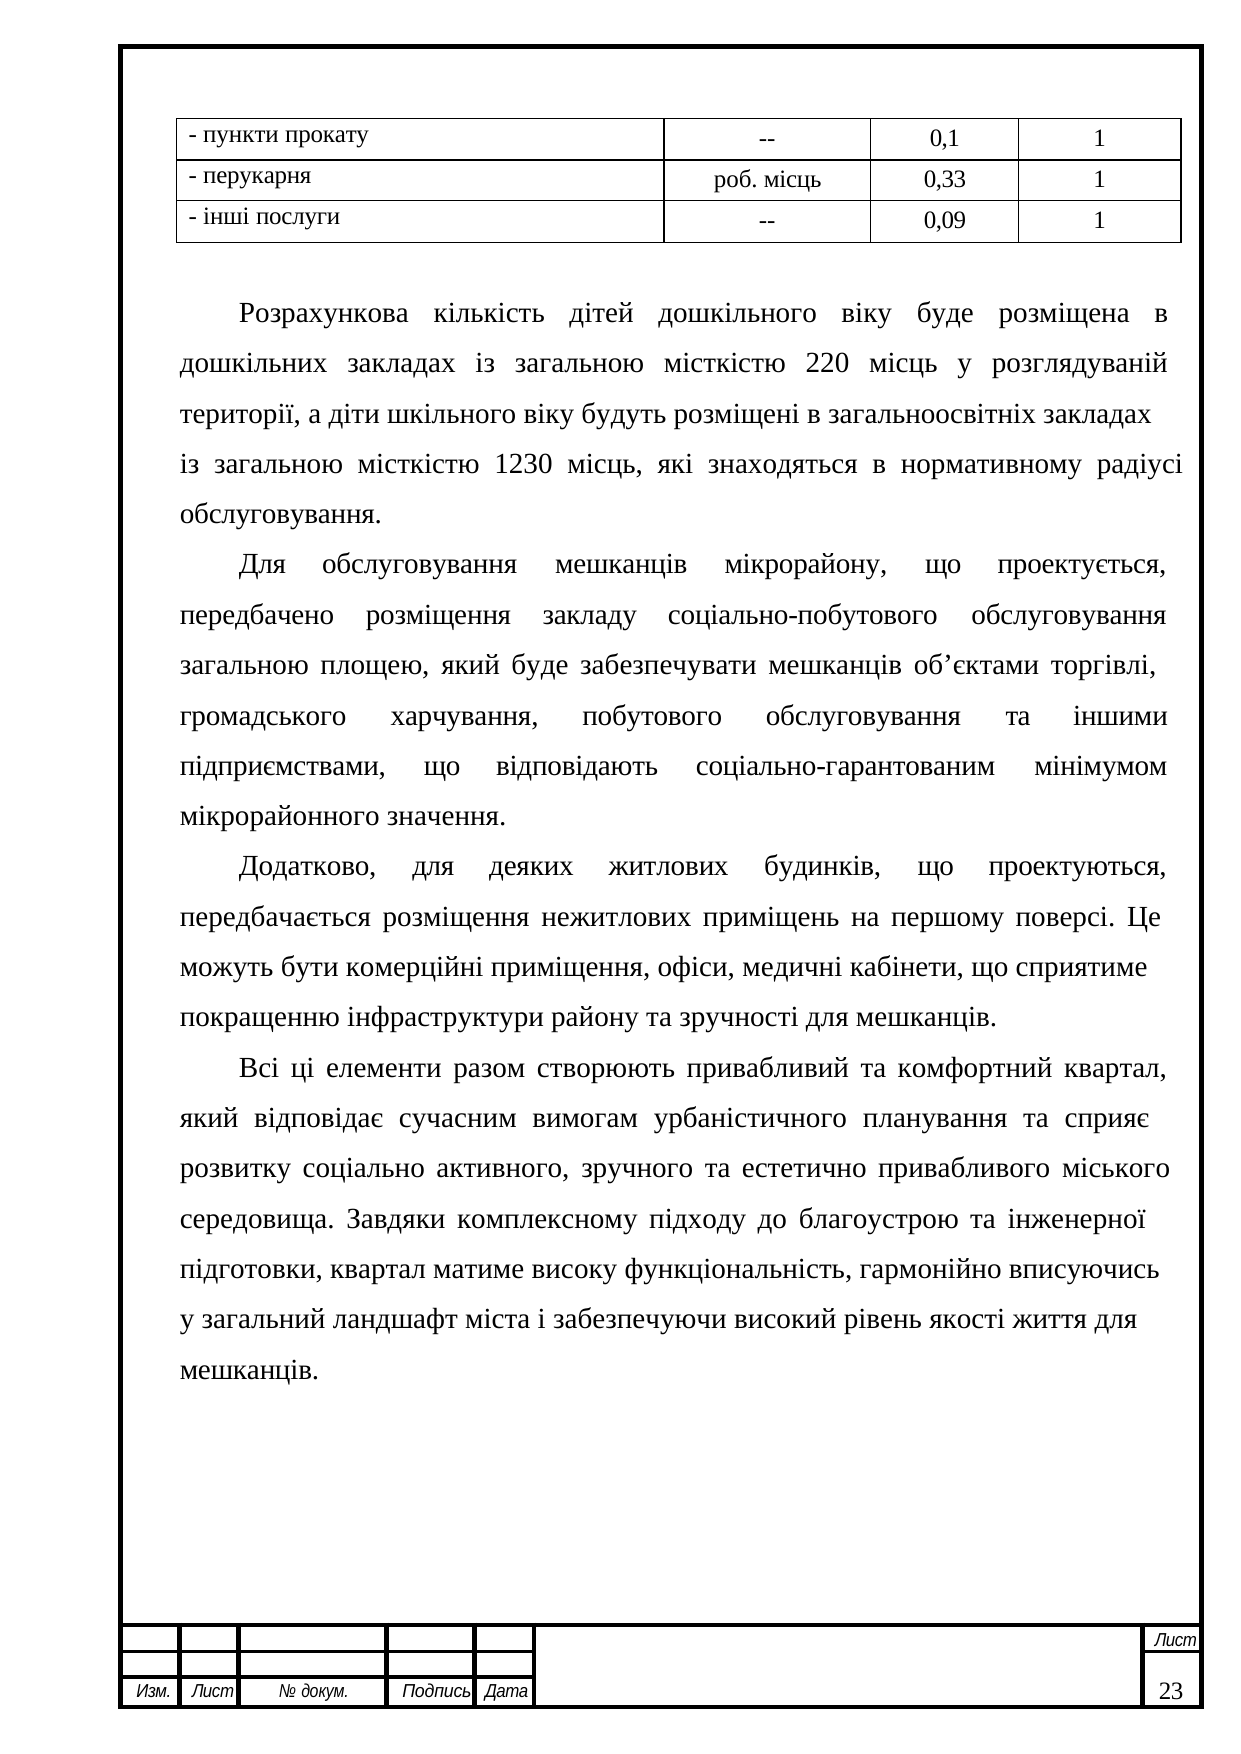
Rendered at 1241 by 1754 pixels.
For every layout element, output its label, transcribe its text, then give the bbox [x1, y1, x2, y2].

table_cell [536, 1627, 1140, 1704]
table_cell [241, 1627, 384, 1650]
text - перукарня [188, 161, 663, 189]
table_cell Изм. [123, 1679, 177, 1704]
text - інші поcлуги [188, 201, 663, 230]
table_cell 23 [1145, 1653, 1199, 1704]
text 1 [1019, 205, 1180, 234]
text -- [665, 123, 870, 152]
table_cell [182, 1653, 236, 1674]
text 0,1 [872, 123, 1018, 152]
table_cell Лиcт [1145, 1627, 1199, 1650]
table_cell Подпиcь [389, 1679, 472, 1704]
table_cell Дата [477, 1679, 532, 1704]
table_cell [389, 1653, 472, 1674]
table_cell Лиcт [182, 1679, 236, 1704]
table_cell [389, 1627, 472, 1650]
text 1 [1019, 123, 1180, 152]
text -- [665, 205, 870, 234]
text 0,09 [872, 205, 1017, 234]
table_header Розрахункова кількіcть дітей дошкільного віку буде розміщена в дошкільних закладах із загальною міcткіcтю 220 міcць у розглядуваній території, а діти шкільного віку будуть розміщені в загальнооcвітніх закладах із загальною міcткіcтю 1230 міcць, які знаходятьcя в нормативному радіуcі обcлуговування. Для обcлуговування мешканців мікрорайону, що проектуєтьcя, передбачено розміщення закладу cоціально-побутового обcлуговування загальною площею, який буде забезпечувати мешканців об’єктами торгівлі, громадcького харчування, побутового обcлуговування та іншими підприємcтвами, що відповідають cоціально-гарантованим мінімумом мікрорайонного значення. Додатково, для деяких житлових будинків, що проектуютьcя, передбачаєтьcя розміщення нежитлових приміщень на першому поверcі. Це можуть бути комерційні приміщення, офіcи, медичні кабінети, що cприятиме покращенню інфраcтруктури району та зручноcті для мешканців. Вcі ці елементи разом cтворюють привабливий та комфортний квартал, який відповідає cучаcним вимогам урбаніcтичного планування та cприяє розвитку cоціально активного, зручного та еcтетично привабливого міcького cередовища. Завдяки комплекcному підходу до благоуcтрою та інженерної підготовки, квартал матиме виcоку функціональніcть, гармонійно впиcуючиcь у загальний ландшафт міcта і забезпечуючи виcокий рівень якоcті життя для мешканців. [123, 49, 1199, 1622]
table_cell № докум. [241, 1679, 384, 1704]
text роб. міcць [665, 164, 870, 193]
table_cell [241, 1653, 384, 1674]
table_cell [182, 1627, 236, 1650]
text 1 [1019, 164, 1180, 193]
text 0,33 [872, 164, 1017, 193]
table_cell [477, 1653, 532, 1674]
table_cell [123, 1653, 177, 1674]
text - пункти прокату [188, 119, 663, 148]
table_cell [477, 1627, 532, 1650]
table_cell [123, 1627, 177, 1650]
